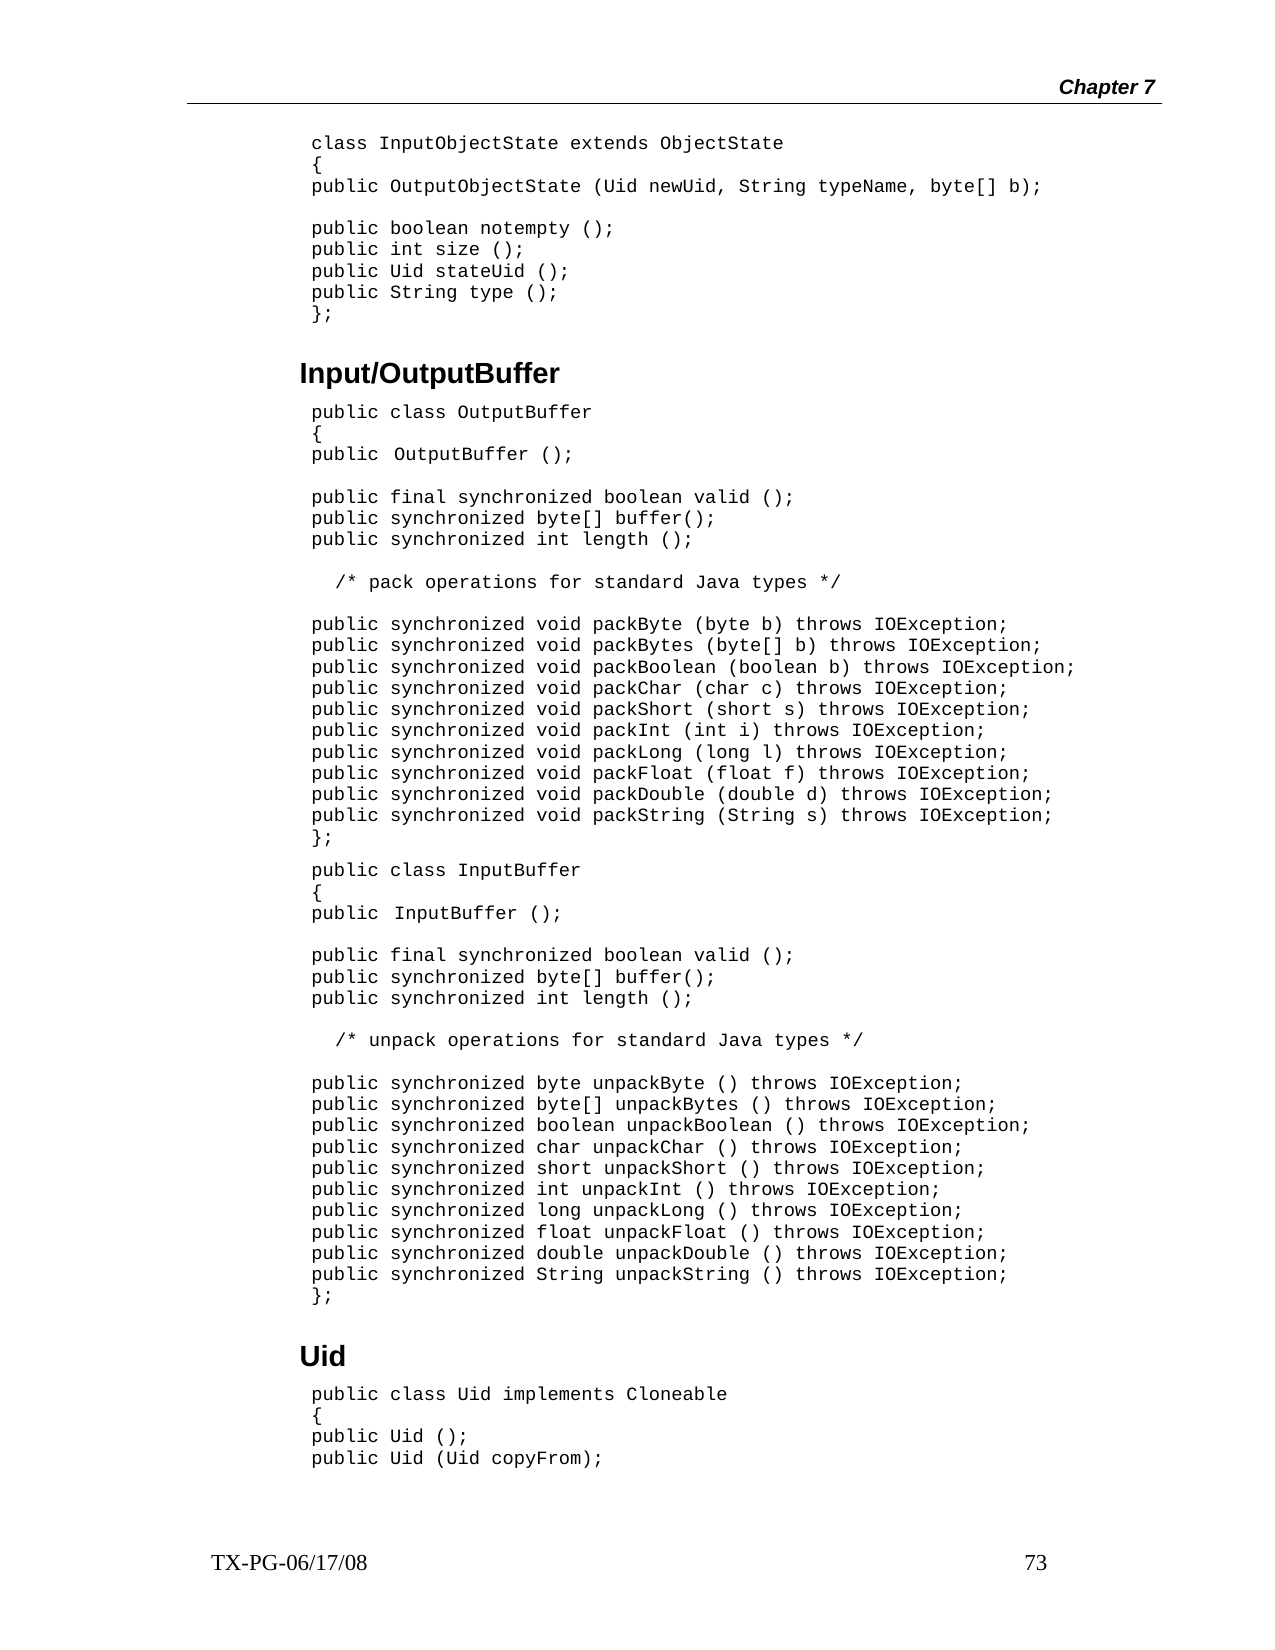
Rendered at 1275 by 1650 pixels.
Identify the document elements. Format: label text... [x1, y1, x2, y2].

text class InputObjectState extends ObjectState { public OutputObjectState (Uid newUid, String typeName, byte[] b); public boolean notempty (); public int size (); public Uid stateUid (); public String type (); }; [311, 134, 1162, 325]
text public class InputBuffer { public InputBuffer (); public final synchronized boolean valid (); public synchronized byte[] buffer(); public synchronized int length (); /* unpack operations for standard Java types */ public synchronized byte unpackByte () throws IOException; public synchronized byte[] unpackBytes () throws IOException; public synchronized boolean unpackBoolean () throws IOException; public synchronized char unpackChar () throws IOException; public synchronized short unpackShort () throws IOException; public synchronized int unpackInt () throws IOException; public synchronized long unpackLong () throws IOException; public synchronized float unpackFloat () throws IOException; public synchronized double unpackDouble () throws IOException; public synchronized String unpackString () throws IOException; }; [311, 861, 1162, 1307]
subtitle Uid [299, 1339, 1162, 1372]
text public class OutputBuffer { public OutputBuffer (); public final synchronized boolean valid (); public synchronized byte[] buffer(); public synchronized int length (); /* pack operations for standard Java types */ public synchronized void packByte (byte b) throws IOException; public synchronized void packBytes (byte[] b) throws IOException; public synchronized void packBoolean (boolean b) throws IOException; public synchronized void packChar (char c) throws IOException; public synchronized void packShort (short s) throws IOException; public synchronized void packInt (int i) throws IOException; public synchronized void packLong (long l) throws IOException; public synchronized void packFloat (float f) throws IOException; public synchronized void packDouble (double d) throws IOException; public synchronized void packString (String s) throws IOException; }; [311, 402, 1162, 849]
text public class Uid implements Cloneable { public Uid (); public Uid (Uid copyFrom); [311, 1385, 1162, 1470]
subtitle Input/OutputBuffer [299, 356, 1162, 390]
